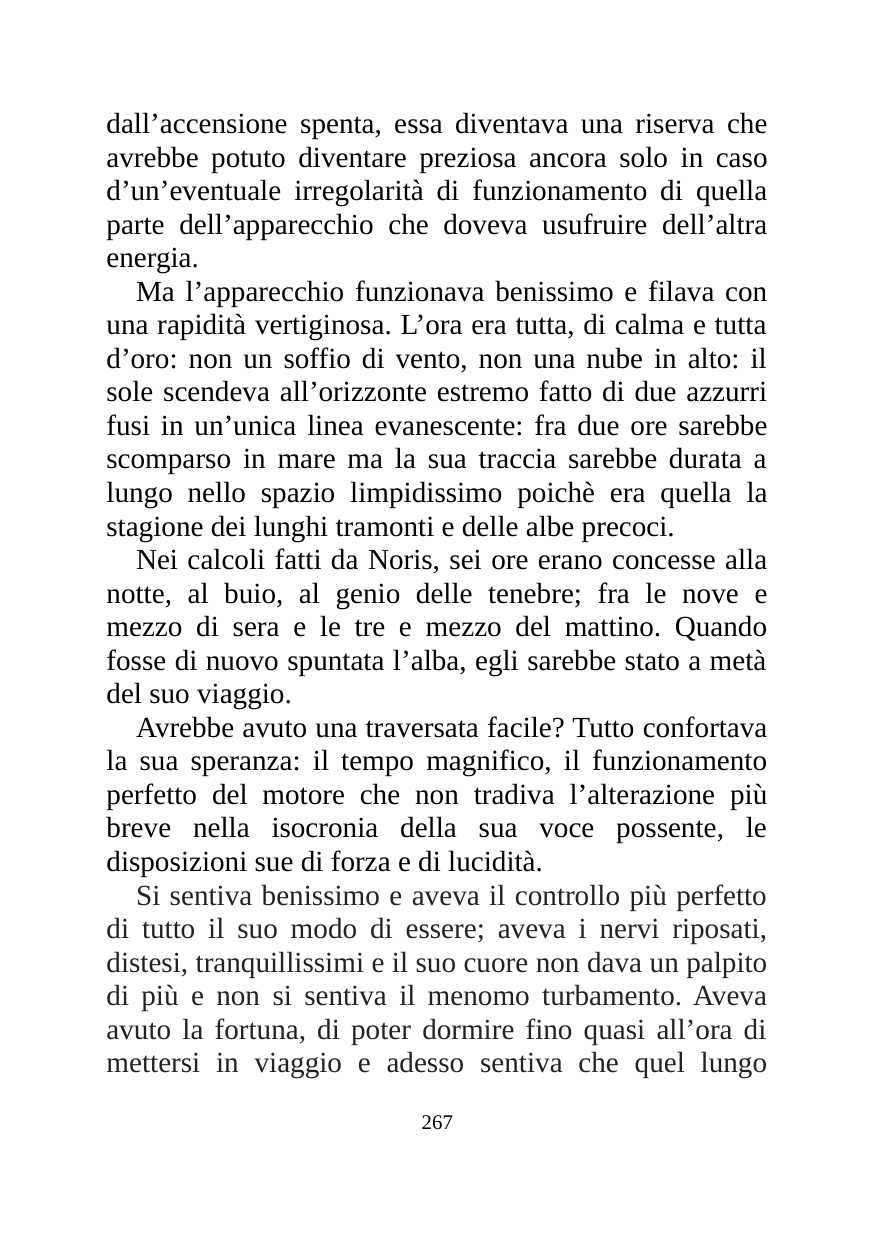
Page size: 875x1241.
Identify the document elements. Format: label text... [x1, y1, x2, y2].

text Si sentiva benissimo e aveva il controllo più perfetto di tutto il suo modo di essere; aveva i nervi riposati, distesi, tranquillissimi e il suo cuore non dava un palpito di più e non si sentiva il menomo turbamento. Aveva avuto la fortuna, di poter dormire fino quasi all’ora di mettersi in viaggio e adesso sentiva che quel lungo [106, 878, 768, 1079]
text Ma l’apparecchio funzionava benissimo e filava con una rapidità vertiginosa. L’ora era tutta, di calma e tutta d’oro: non un soffio di vento, non una nube in alto: il sole scendeva all’orizzonte estremo fatto di due azzurri fusi in un’unica linea evanescente: fra due ore sarebbe scomparso in mare ma la sua traccia sarebbe durata a lungo nello spazio limpidissimo poichè era quella la stagione dei lunghi tramonti e delle albe precoci. [106, 274, 768, 542]
text dall’accensione spenta, essa diventava una riserva che avrebbe potuto diventare preziosa ancora solo in caso d’un’eventuale irregolarità di funzionamento di quella parte dell’apparecchio che doveva usufruire dell’altra energia. [106, 106, 768, 274]
text Nei calcoli fatti da Noris, sei ore erano concesse alla notte, al buio, al genio delle tenebre; fra le nove e mezzo di sera e le tre e mezzo del mattino. Quando fosse di nuovo spuntata l’alba, egli sarebbe stato a metà del suo viaggio. [106, 542, 768, 710]
text Avrebbe avuto una traversata facile? Tutto confortava la sua speranza: il tempo magnifico, il funzionamento perfetto del motore che non tradiva l’alterazione più breve nella isocronia della sua voce possente, le disposizioni sue di forza e di lucidità. [106, 710, 768, 878]
